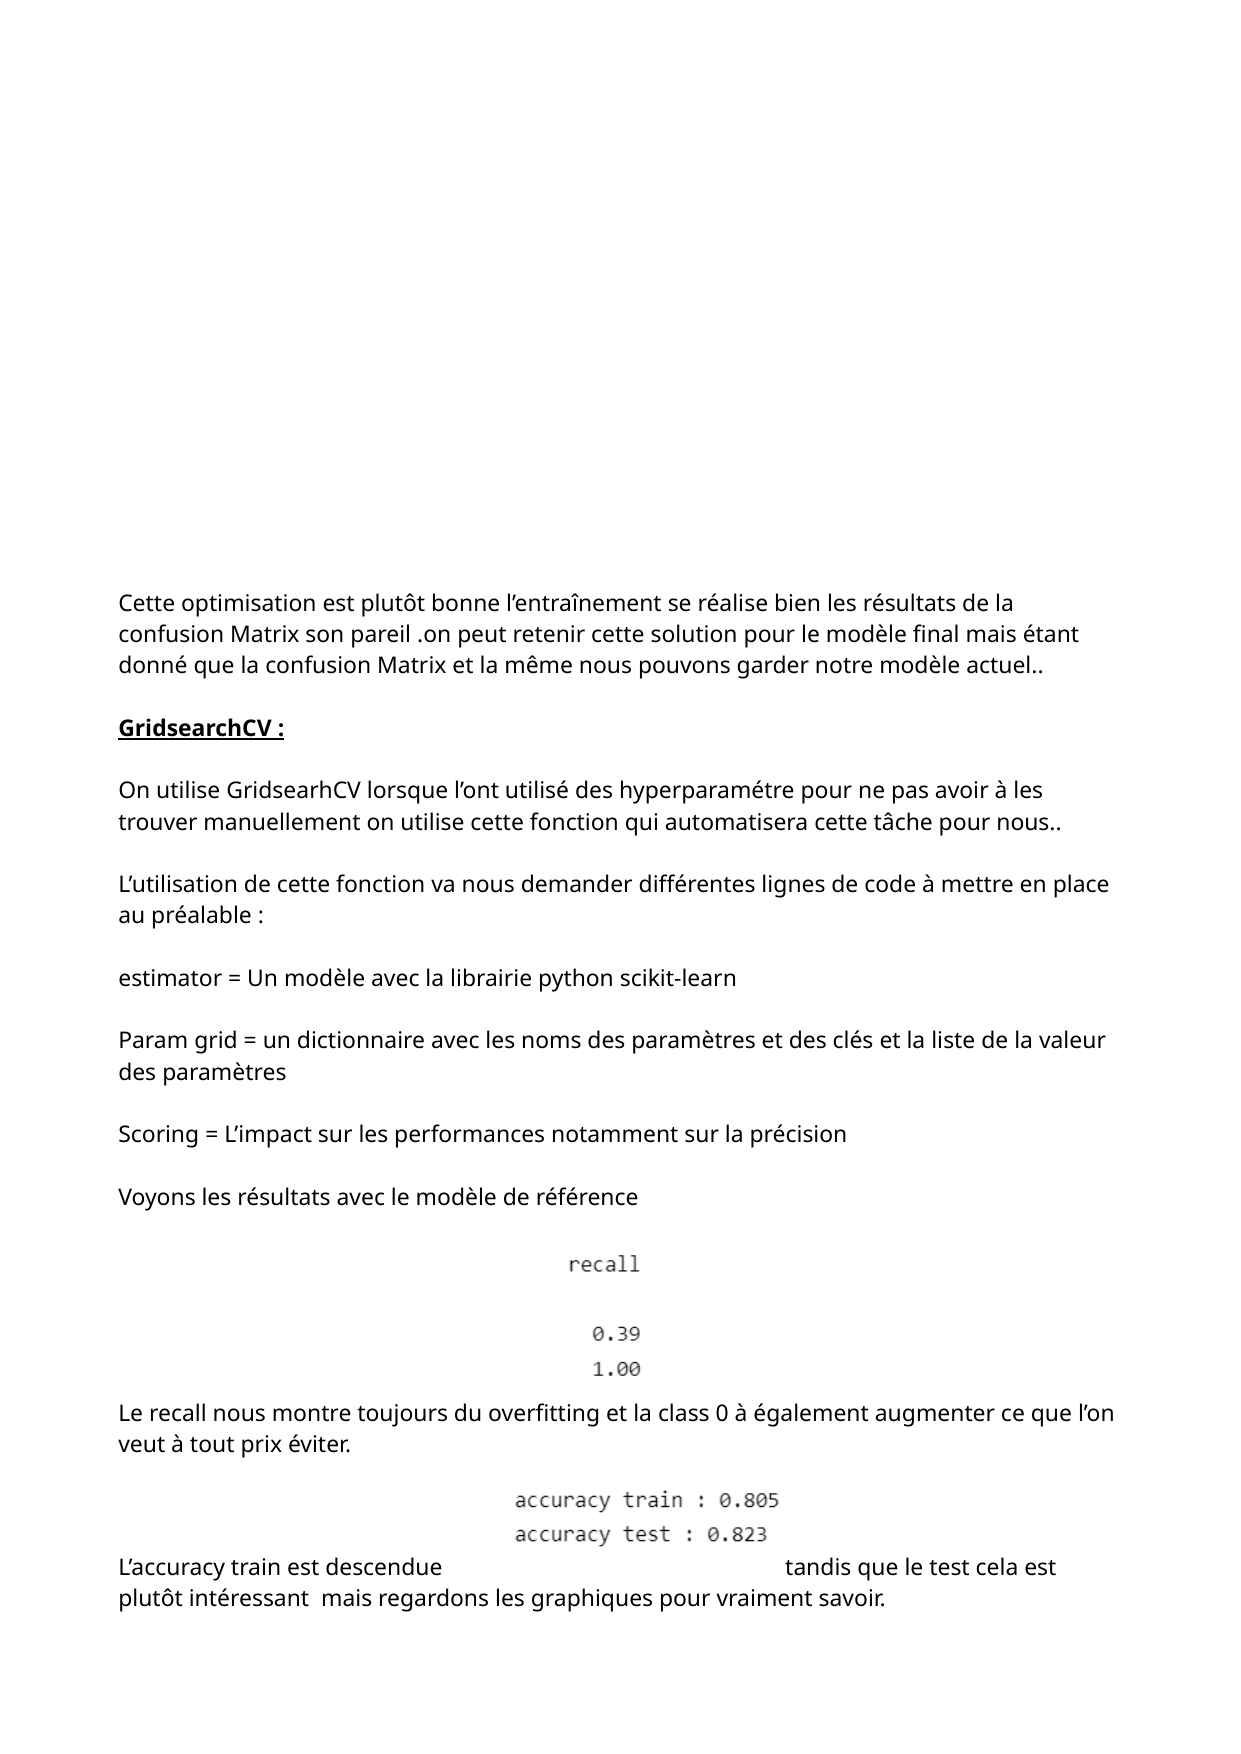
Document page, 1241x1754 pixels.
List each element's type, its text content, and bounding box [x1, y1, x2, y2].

text Le recall nous montre toujours du overfitting et la class 0 à également augmenter ce que l’on veut à tout prix éviter. [118, 1397, 1122, 1459]
text L’utilisation de cette fonction va nous demander différentes lignes de code à mettre en place au préalable : [118, 868, 1122, 931]
text GridsearchCV : [118, 712, 1122, 743]
picture [502, 1482, 785, 1554]
text estimator = Un modèle avec la librairie python scikit-learn [118, 962, 1122, 993]
text Cette optimisation est plutôt bonne l’entraînement se réalise bien les résultats de la confusion Matrix son pareil .on peut retenir cette solution pour le modèle final mais étant donné que la confusion Matrix et la même nous pouvons garder notre modèle actuel.. [118, 587, 1122, 681]
text Param grid = un dictionnaire avec les noms des paramètres et des clés et la liste de la valeur des paramètres [118, 1024, 1122, 1087]
picture [556, 1244, 665, 1391]
text On utilise GridsearhCV lorsque l’ont utilisé des hyperparamétre pour ne pas avoir à les trouver manuellement on utilise cette fonction qui automatisera cette tâche pour nous.. [118, 774, 1122, 837]
text Scoring = L’impact sur les performances notamment sur la précision [118, 1118, 1122, 1149]
text Voyons les résultats avec le modèle de référence [118, 1181, 1122, 1212]
text L’accuracy train est descendue tandis que le test cela est plutôt intéressant mais regardons les graphiques pour vraiment savoir. [118, 1551, 1122, 1613]
